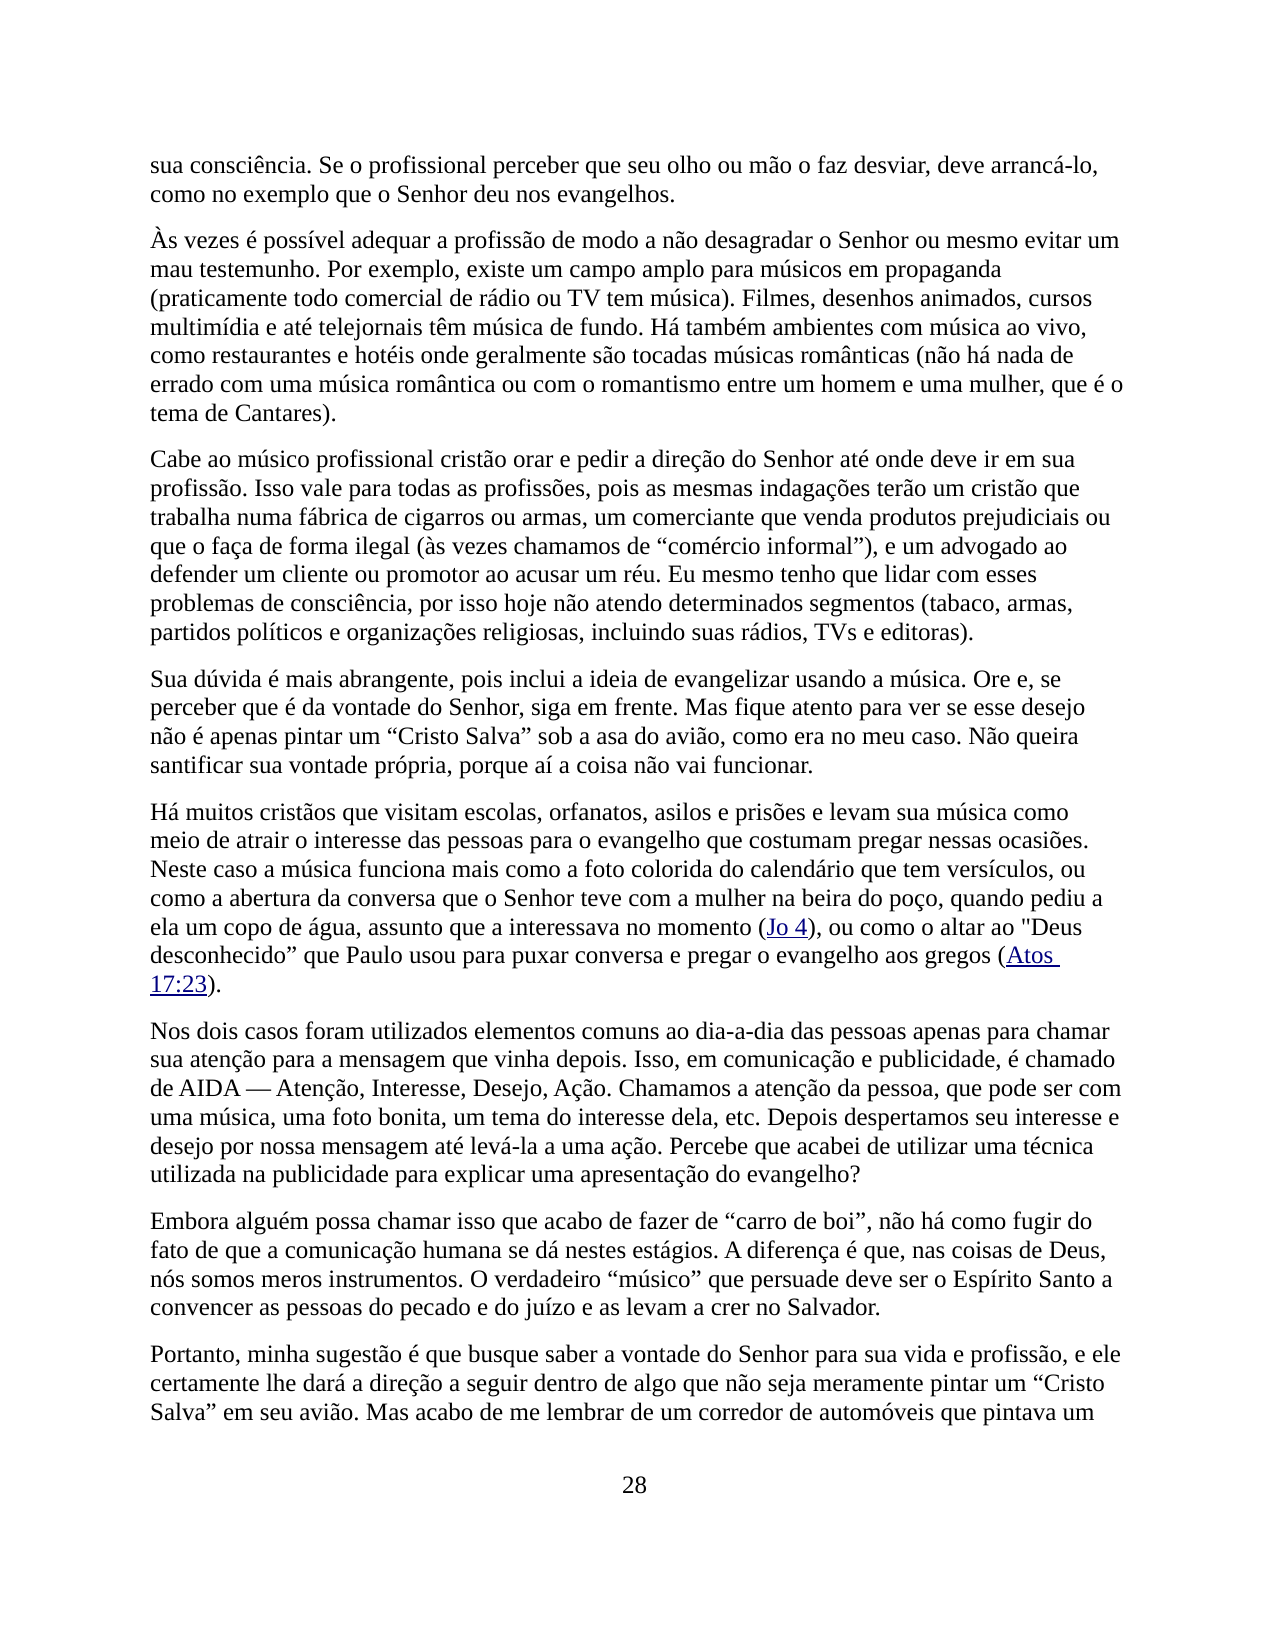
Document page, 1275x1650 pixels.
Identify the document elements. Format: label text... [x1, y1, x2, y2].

text Embora alguém possa chamar isso que acabo de fazer de “carro de boi”, não há como fugir do fato de que a comunicação humana se dá nestes estágios. A diferença é que, nas coisas de Deus, nós somos meros instrumentos. O verdadeiro “músico” que persuade deve ser o Espírito Santo a convencer as pessoas do pecado e do juízo e as levam a crer no Salvador. [150, 1206, 1125, 1321]
text Cabe ao músico profissional cristão orar e pedir a direção do Senhor até onde deve ir em sua profissão. Isso vale para todas as profissões, pois as mesmas indagações terão um cristão que trabalha numa fábrica de cigarros ou armas, um comerciante que venda produtos prejudiciais ou que o faça de forma ilegal (às vezes chamamos de “comércio informal”), e um advogado ao defender um cliente ou promotor ao acusar um réu. Eu mesmo tenho que lidar com esses problemas de consciência, por isso hoje não atendo determinados segmentos (tabaco, armas, partidos políticos e organizações religiosas, incluindo suas rádios, TVs e editoras). [150, 444, 1125, 646]
text sua consciência. Se o profissional perceber que seu olho ou mão o faz desviar, deve arrancá-lo, como no exemplo que o Senhor deu nos evangelhos. [150, 150, 1125, 207]
text Há muitos cristãos que visitam escolas, orfanatos, asilos e prisões e levam sua música como meio de atrair o interesse das pessoas para o evangelho que costumam pregar nessas ocasiões. Neste caso a música funciona mais como a foto colorida do calendário que tem versículos, ou como a abertura da conversa que o Senhor teve com a mulher na beira do poço, quando pediu a ela um copo de água, assunto que a interessava no momento (Jo 4), ou como o altar ao "Deus desconhecido” que Paulo usou para puxar conversa e pregar o evangelho aos gregos (Atos 17:23). [150, 797, 1125, 998]
text Nos dois casos foram utilizados elementos comuns ao dia-a-dia das pessoas apenas para chamar sua atenção para a mensagem que vinha depois. Isso, em comunicação e publicidade, é chamado de AIDA — Atenção, Interesse, Desejo, Ação. Chamamos a atenção da pessoa, que pode ser com uma música, uma foto bonita, um tema do interesse dela, etc. Depois despertamos seu interesse e desejo por nossa mensagem até levá-la a uma ação. Percebe que acabei de utilizar uma técnica utilizada na publicidade para explicar uma apresentação do evangelho? [150, 1016, 1125, 1188]
text Sua dúvida é mais abrangente, pois inclui a ideia de evangelizar usando a música. Ore e, se perceber que é da vontade do Senhor, siga em frente. Mas fique atento para ver se esse desejo não é apenas pintar um “Cristo Salva” sob a asa do avião, como era no meu caso. Não queira santificar sua vontade própria, porque aí a coisa não vai funcionar. [150, 664, 1125, 779]
text Às vezes é possível adequar a profissão de modo a não desagradar o Senhor ou mesmo evitar um mau testemunho. Por exemplo, existe um campo amplo para músicos em propaganda (praticamente todo comercial de rádio ou TV tem música). Filmes, desenhos animados, cursos multimídia e até telejornais têm música de fundo. Há também ambientes com música ao vivo, como restaurantes e hotéis onde geralmente são tocadas músicas românticas (não há nada de errado com uma música romântica ou com o romantismo entre um homem e uma mulher, que é o tema de Cantares). [150, 225, 1125, 427]
text Portanto, minha sugestão é que busque saber a vontade do Senhor para sua vida e profissão, e ele certamente lhe dará a direção a seguir dentro de algo que não seja meramente pintar um “Cristo Salva” em seu avião. Mas acabo de me lembrar de um corredor de automóveis que pintava um [150, 1339, 1125, 1425]
